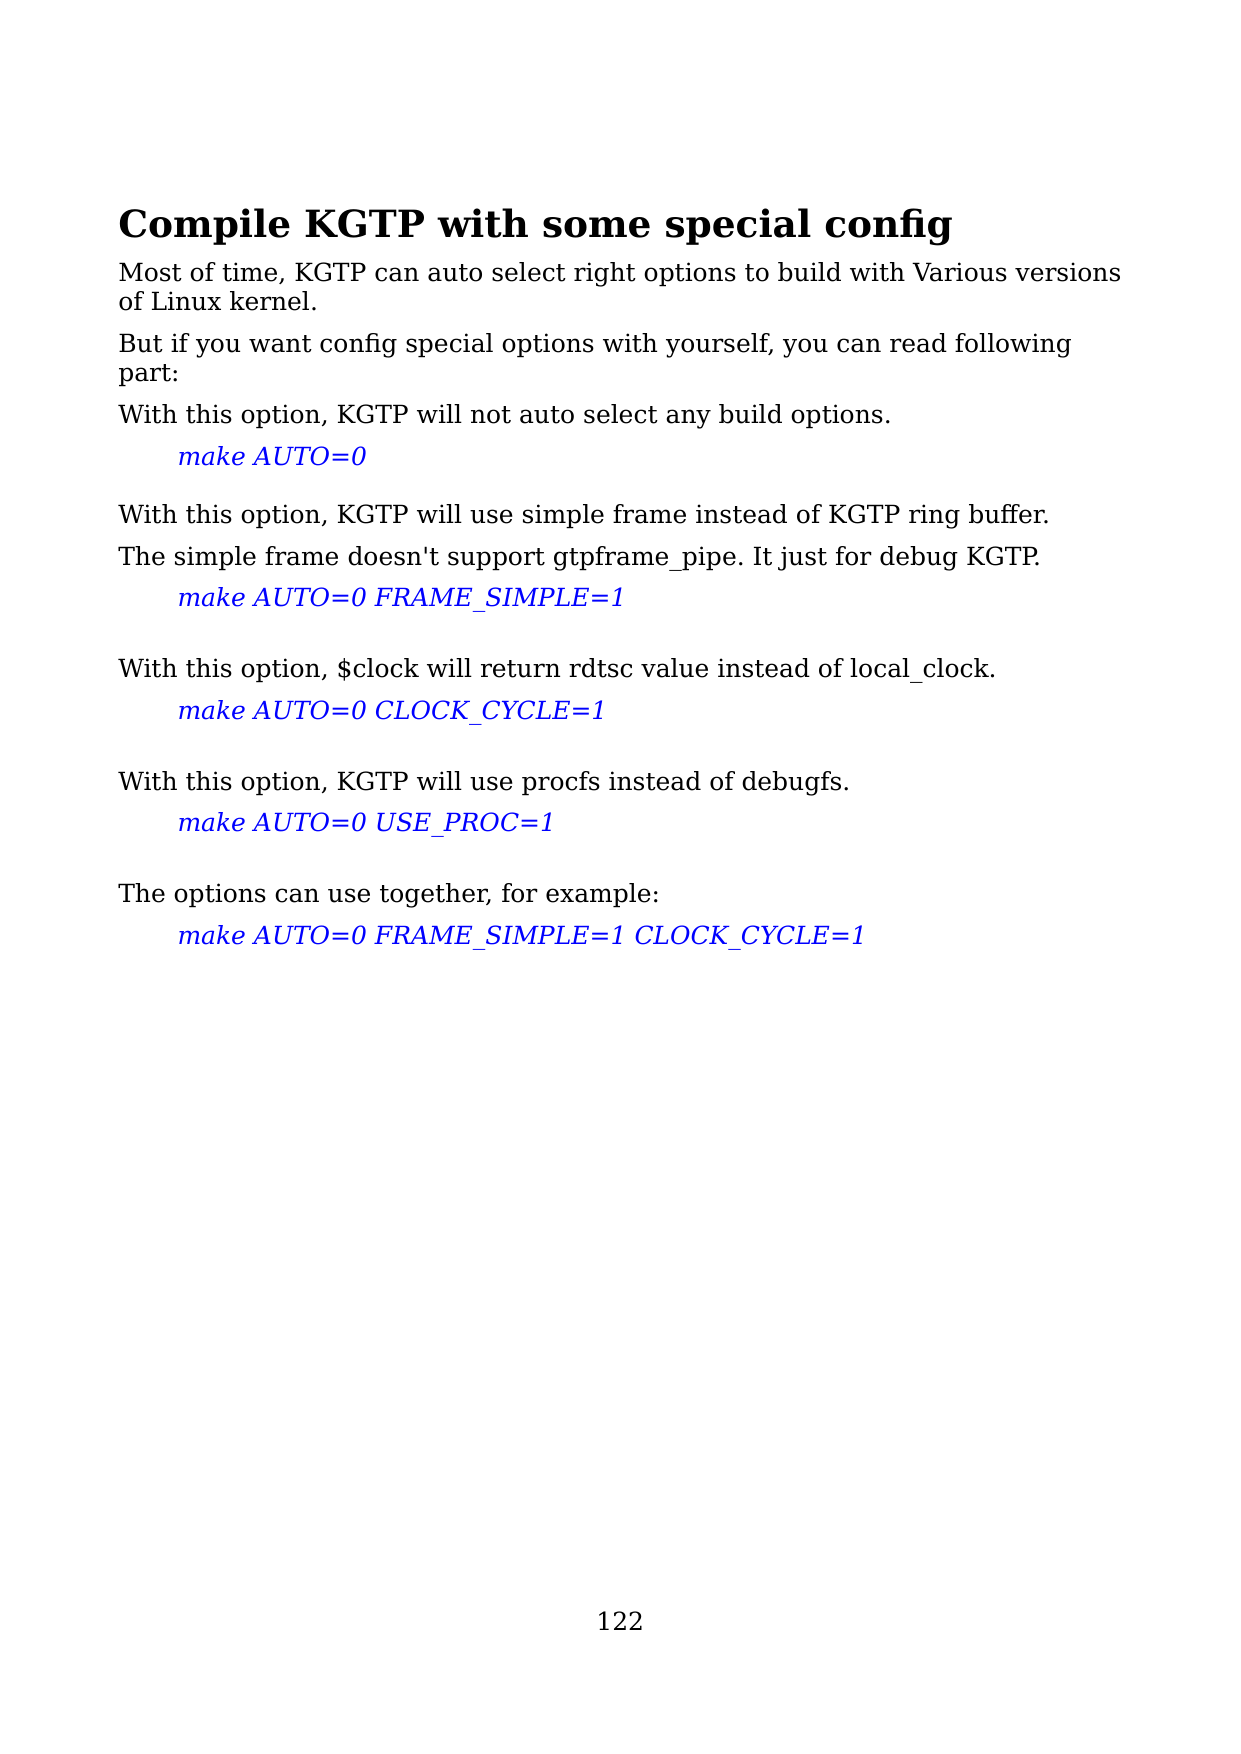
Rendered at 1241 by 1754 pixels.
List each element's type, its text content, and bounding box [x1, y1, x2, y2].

text make AUTO=0 USE_PROC=1 [177, 808, 1063, 837]
text Most of time, KGTP can auto select right options to build with Various versions of Linux kernel. [118, 258, 1122, 317]
text But if you want config special options with yourself, you can read following part: [118, 329, 1122, 387]
text make AUTO=0 CLOCK_CYCLE=1 [177, 696, 1063, 725]
text make AUTO=0 FRAME_SIMPLE=1 [177, 583, 1063, 612]
text make AUTO=0 [177, 442, 1063, 471]
text make AUTO=0 FRAME_SIMPLE=1 CLOCK_CYCLE=1 [177, 921, 1063, 950]
text The simple frame doesn't support gtpframe_pipe. It just for debug KGTP. [118, 542, 1122, 571]
text With this option, KGTP will use procfs instead of debugfs. [118, 767, 1122, 796]
text With this option, $clock will return rdtsc value instead of local_clock. [118, 654, 1122, 683]
text With this option, KGTP will use simple frame instead of KGTP ring buffer. [118, 500, 1122, 529]
text With this option, KGTP will not auto select any build options. [118, 400, 1122, 429]
subtitle Compile KGTP with some special config [118, 202, 1122, 246]
text The options can use together, for example: [118, 879, 1122, 908]
